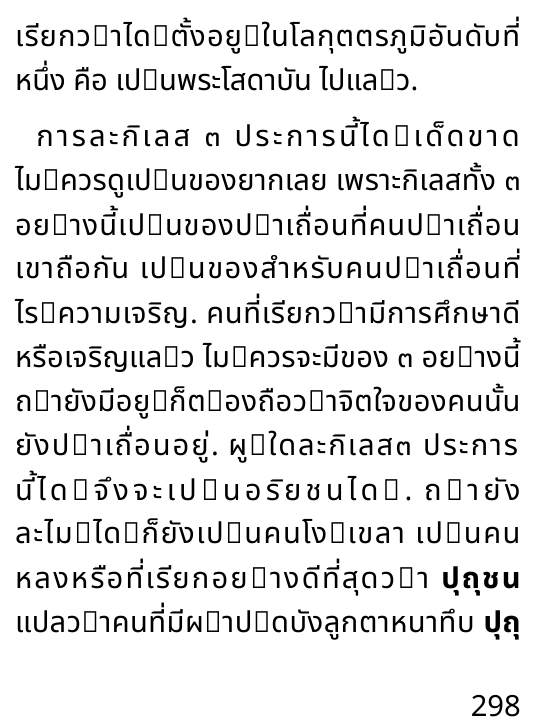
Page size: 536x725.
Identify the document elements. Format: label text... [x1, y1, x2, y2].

text เรียกวาไดตั้งอยูในโลกุตตรภูมิอันดับที่หนึ่ง คือ เปนพระโสดาบัน ไปแลว. [15, 15, 521, 103]
text การละกิเลส ๓ ประการนี้ไดเด็ดขาด ไมควรดูเปนของยากเลย เพราะกิเลสทั้ง ๓ อยางนี้เปนของปาเถื่อนที่คนปาเถื่อนเขาถือกัน เปนของสําหรับคนปาเถื่อนที่ไรความเจริญ. คนที่เรียกวามีการศึกษาดีหรือเจริญแลว ไมควรจะมีของ ๓ อยางนี้ถายังมีอยูก็ตองถือวาจิตใจของคนนั้นยังปาเถื่อนอยู่. ผูใดละกิเลส๓ ประการ นี้ไดจึงจะเปนอริยชนได. ถายังละไมไดก็ยังเปนคนโงเขลา เปนคนหลงหรือที่เรียกอยางดีที่สุดวา ปุถุชน แปลวาคนที่มีผาปดบังลูกตาหนาทึบ ปุถุ [15, 116, 521, 645]
